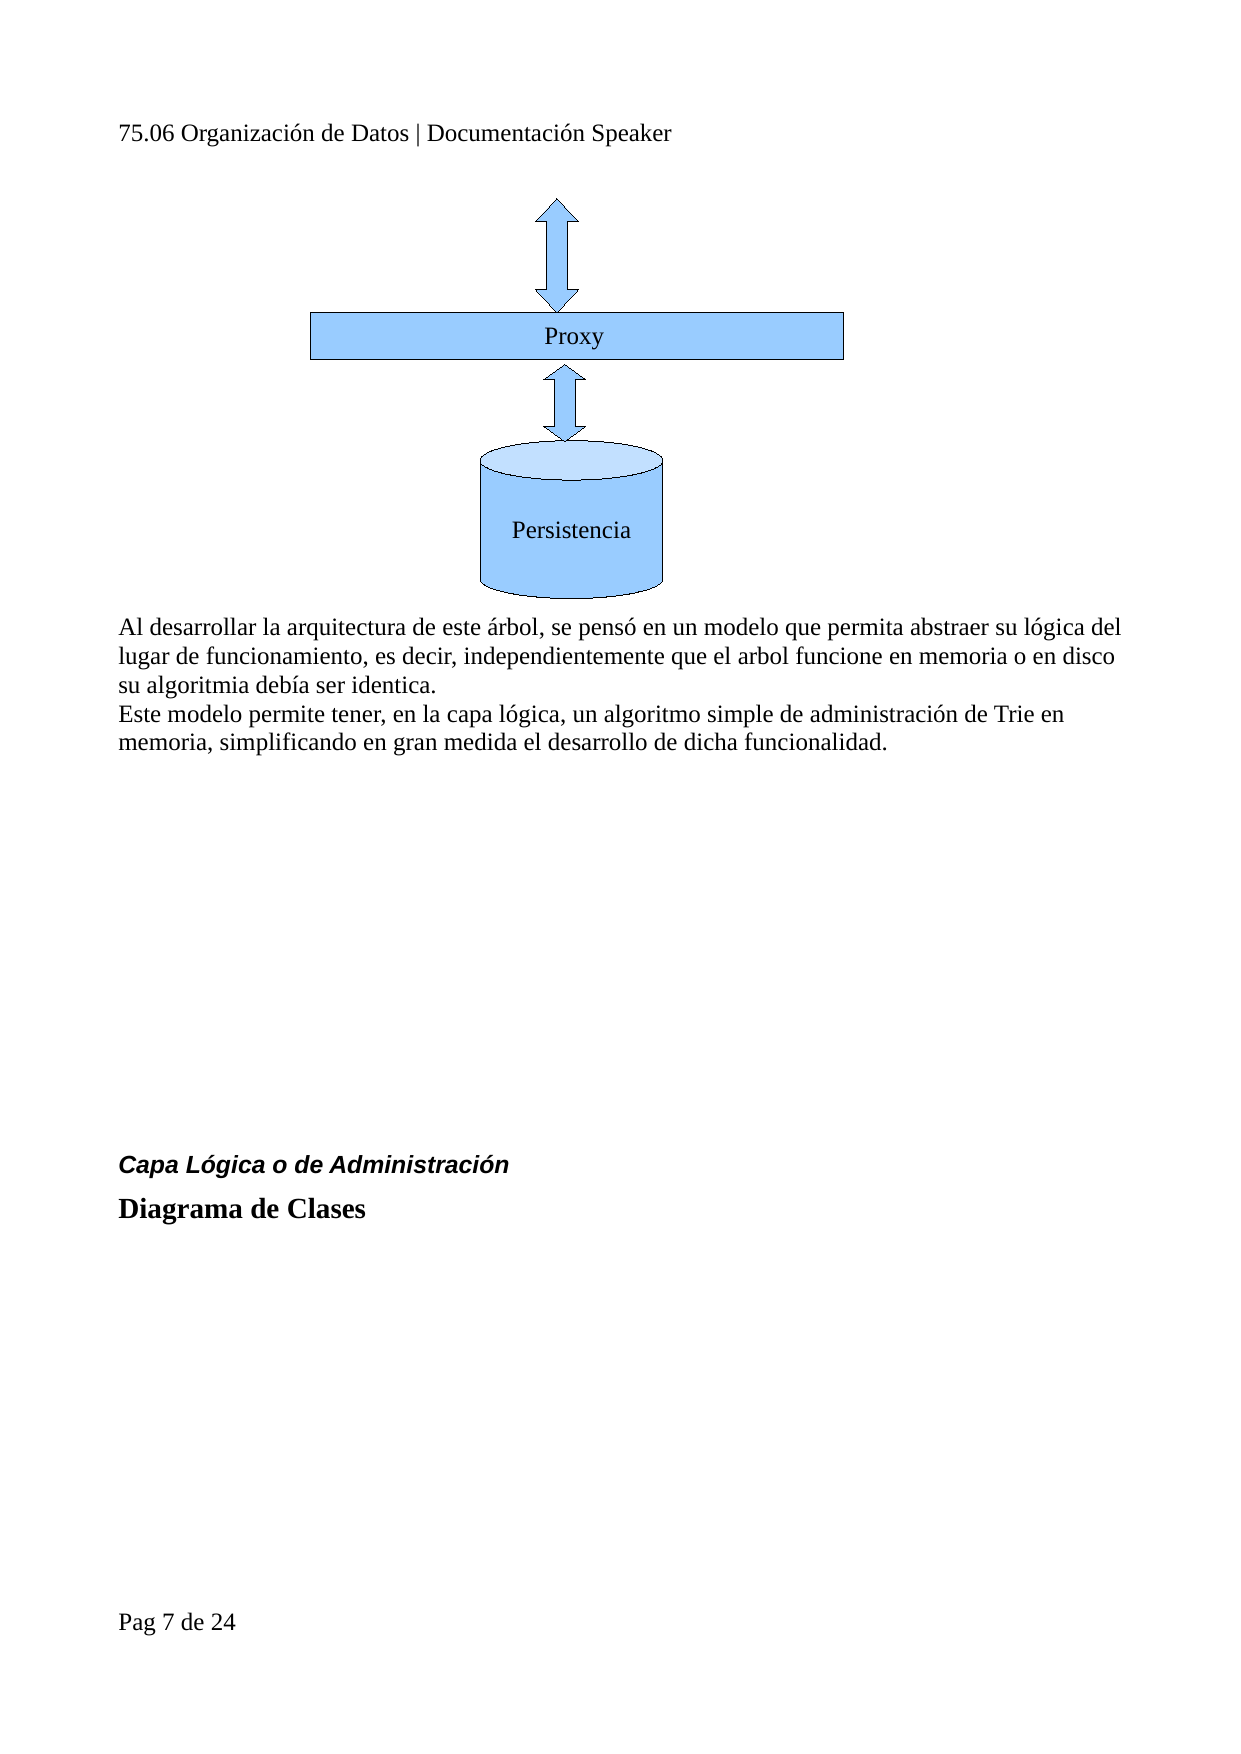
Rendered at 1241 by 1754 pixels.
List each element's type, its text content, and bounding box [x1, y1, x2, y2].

text memoria, simplificando en gran medida el desarrollo de dicha funcionalidad. [118, 727, 1122, 756]
subtitle Capa Lógica o de Administración [118, 1150, 1122, 1179]
text Este modelo permite tener, en la capa lógica, un algoritmo simple de administración de Trie en [118, 699, 1122, 727]
text Diagrama de Clases [118, 1191, 1122, 1225]
text Al desarrollar la arquitectura de este árbol, se pensó en un modelo que permita abstraer su lógica del lugar de funcionamiento, es decir, independientemente que el arbol funcione en memoria o en disco su algoritmia debía ser identica. [118, 612, 1122, 699]
